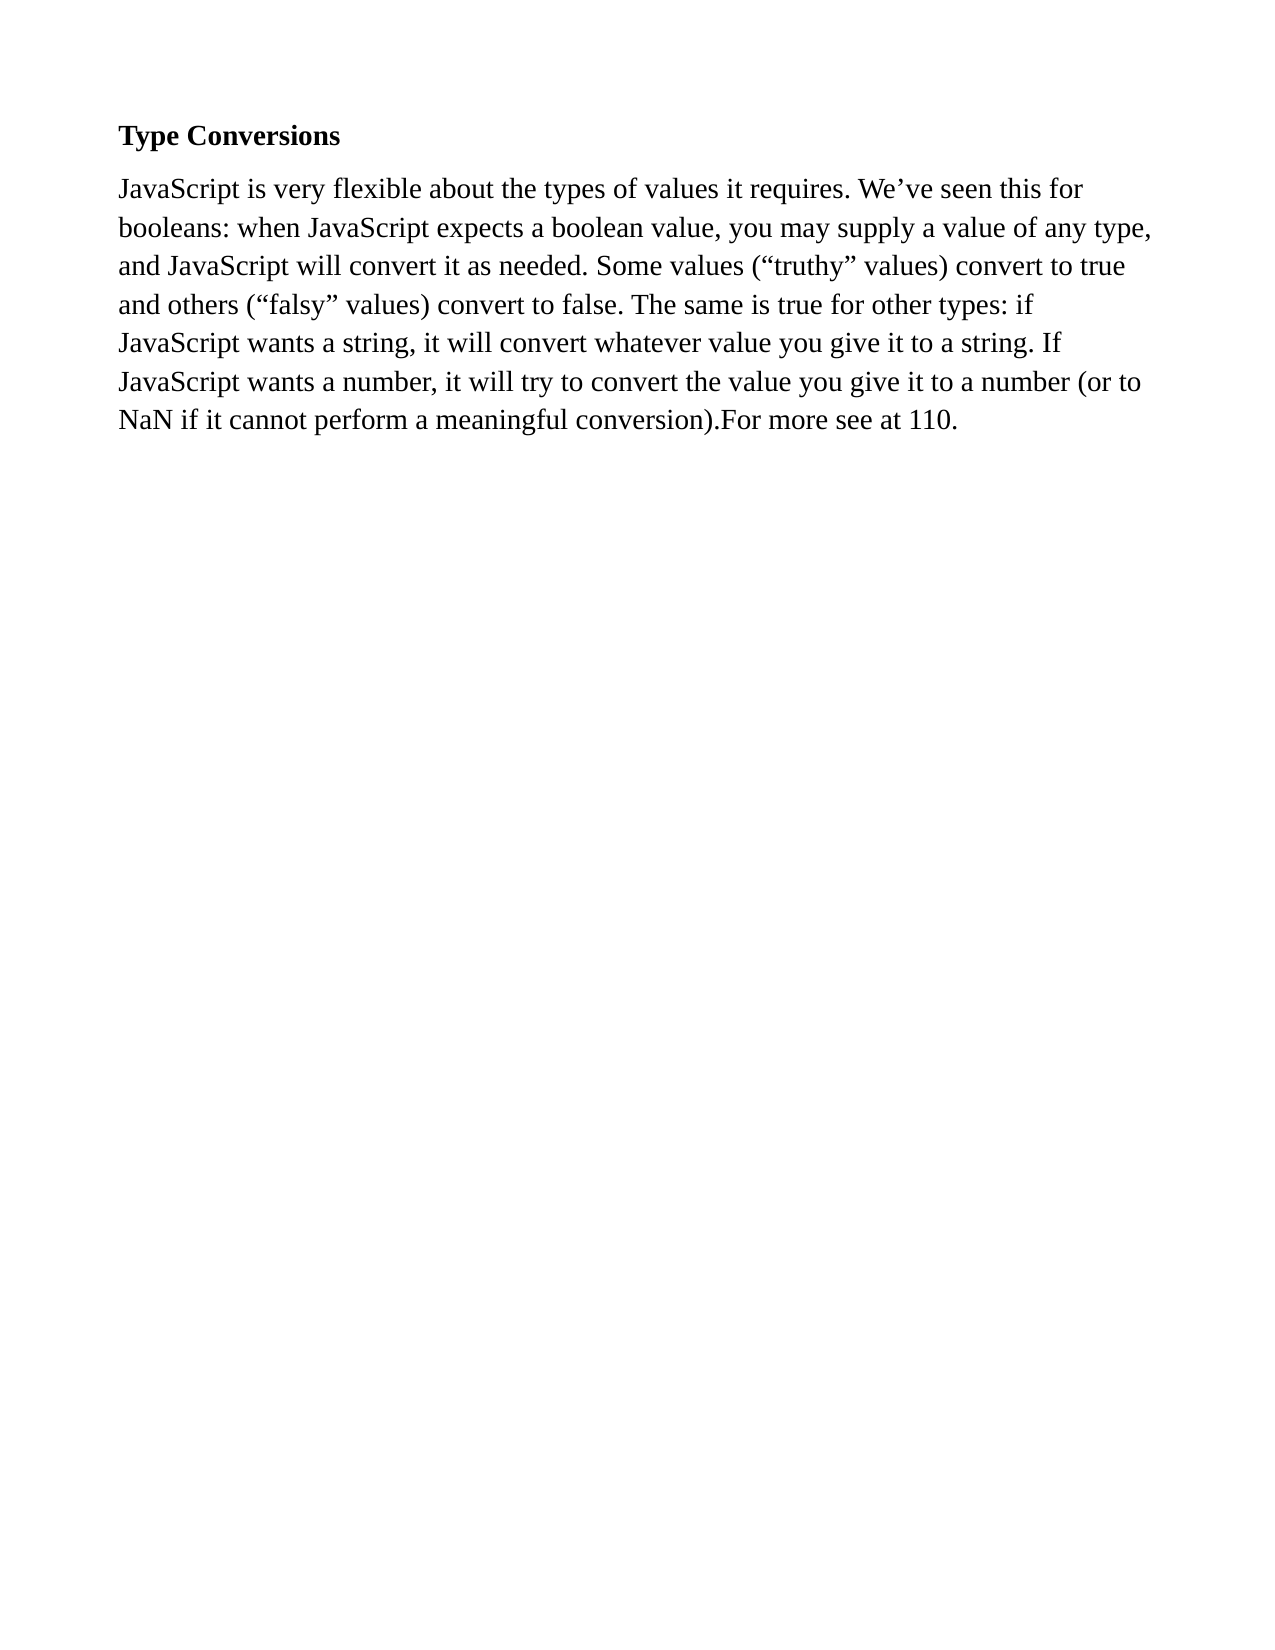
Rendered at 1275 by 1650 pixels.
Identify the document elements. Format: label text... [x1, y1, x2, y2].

text Type Conversions [118, 118, 1157, 152]
text JavaScript is very flexible about the types of values it requires. We’ve seen this for booleans: when JavaScript expects a boolean value, you may supply a value of any type, and JavaScript will convert it as needed. Some values (“truthy” values) convert to true and others (“falsy” values) convert to false. The same is true for other types: if JavaScript wants a string, it will convert whatever value you give it to a string. If JavaScript wants a number, it will try to convert the value you give it to a number (or to NaN if it cannot perform a meaningful conversion).For more see at 110. [118, 171, 1157, 436]
